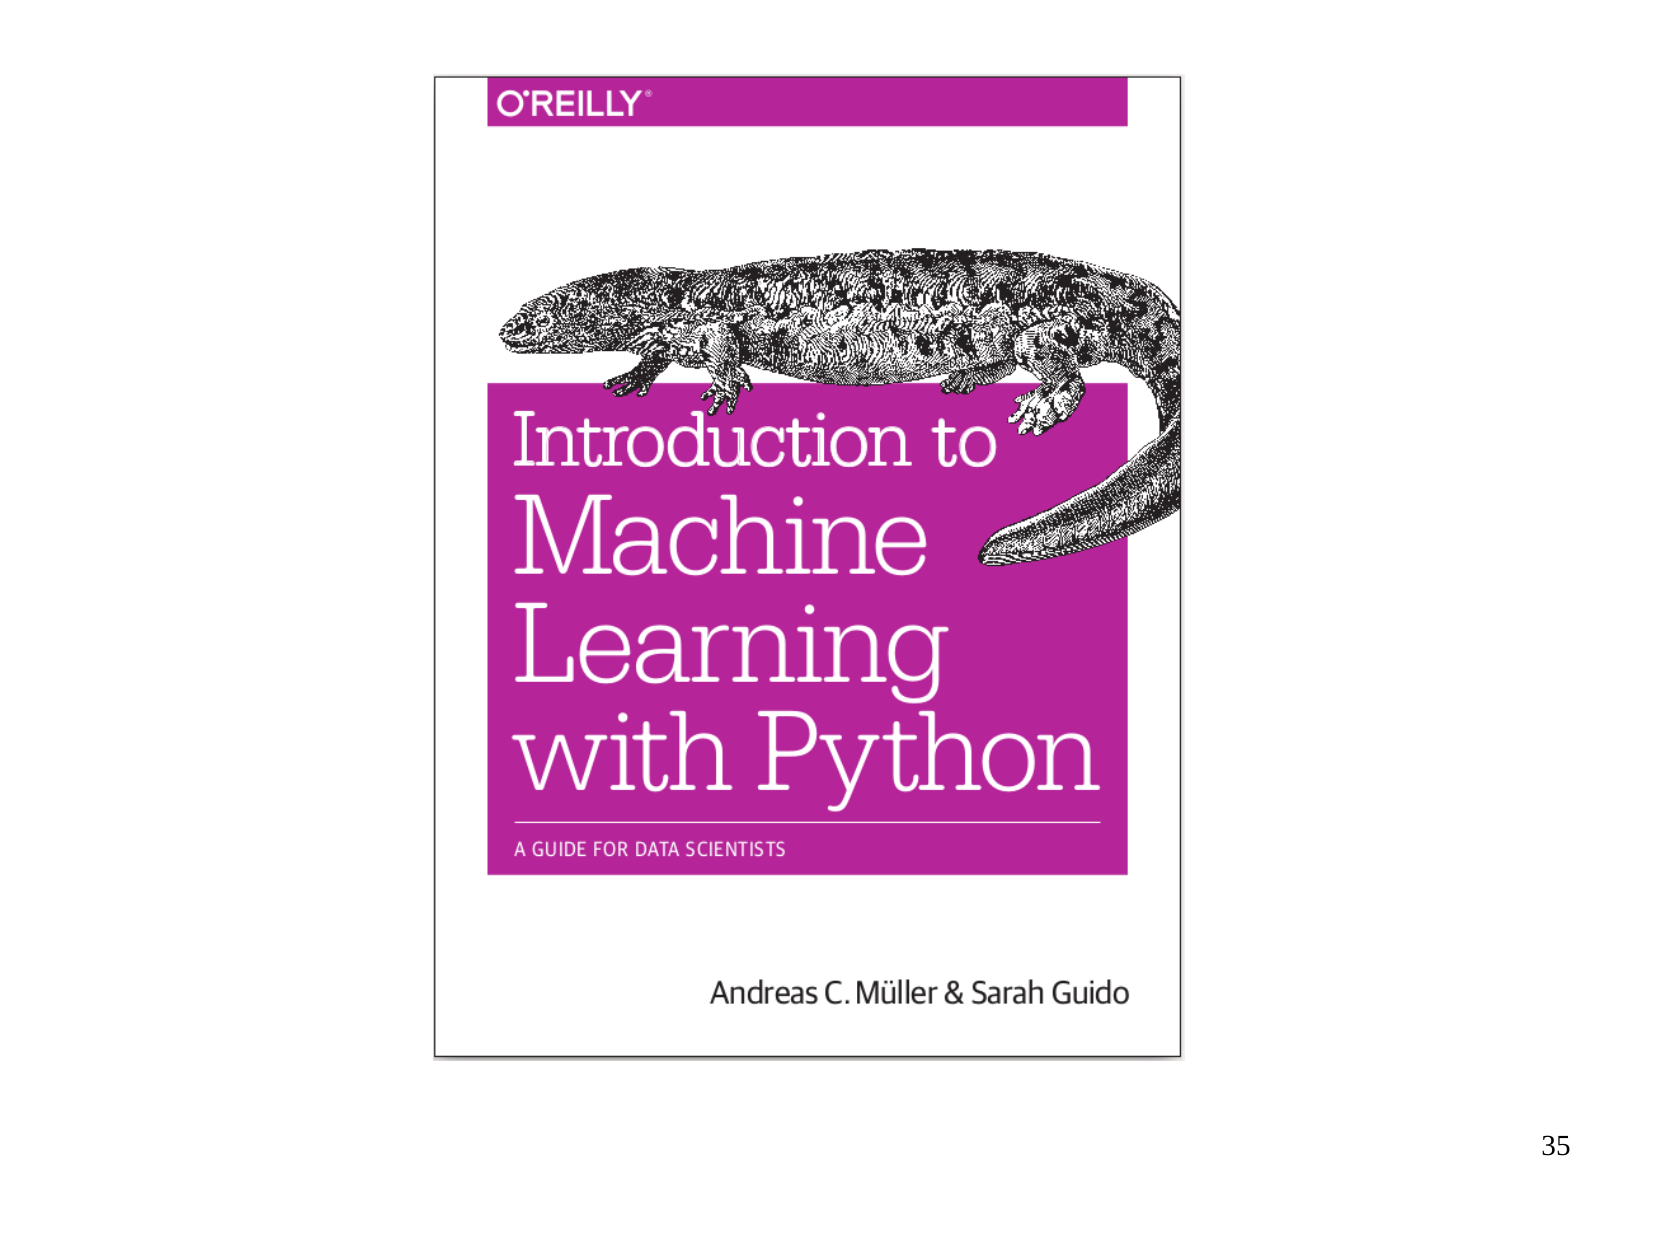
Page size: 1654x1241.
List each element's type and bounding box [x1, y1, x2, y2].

picture [433, 74, 1185, 1061]
